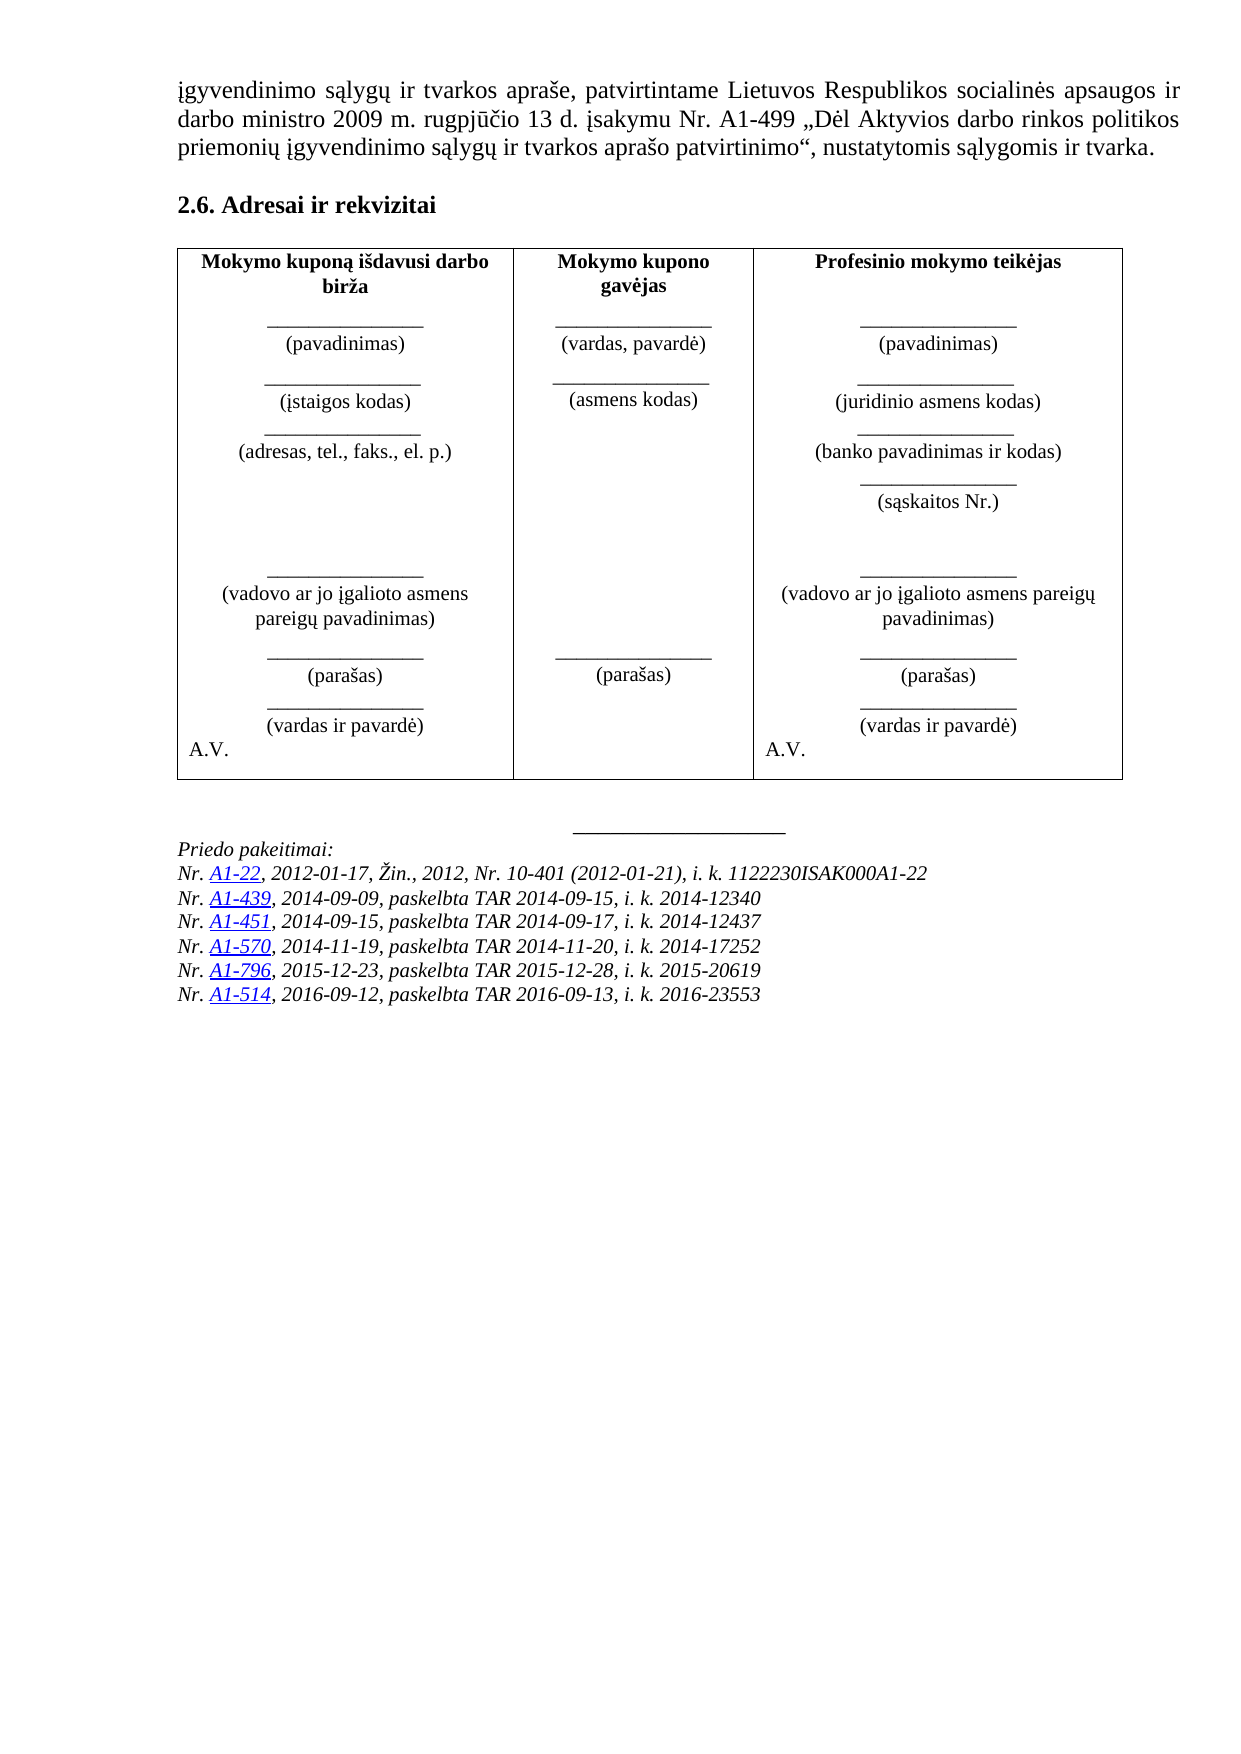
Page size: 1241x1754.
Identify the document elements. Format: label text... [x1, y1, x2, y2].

table_cell _______________ (vadovo ar jo įgalioto asmens pareigų pavadinimas) [178, 555, 513, 637]
text Nr. A1-451, 2014-09-15, paskelbta TAR 2014-09-17, i. k. 2014-12437 [177, 909, 1181, 933]
table_cell _______________ (asmens kodas) [514, 363, 753, 413]
text 2.6. Adresai ir rekvizitai [177, 190, 1181, 219]
text _________________ [177, 808, 1181, 837]
table_cell _______________ (pavadinimas) [178, 305, 513, 363]
text Priedo pakeitimai: [177, 837, 1181, 861]
table_cell [514, 555, 753, 637]
table_header Mokymo kuponą išdavusi darbo birža [178, 249, 513, 305]
table_cell _______________ (sąskaitos Nr.) [754, 463, 1122, 555]
table_cell _______________ (įstaigos kodas) [178, 363, 513, 413]
table_cell _______________ (parašas) _______________ (vardas ir pavardė) A.V. [754, 637, 1122, 779]
table_cell _______________ (parašas) [514, 637, 753, 779]
table_cell _______________ (juridinio asmens kodas) [754, 363, 1122, 413]
table_cell [514, 463, 753, 555]
table_cell _______________ (vardas, pavardė) [514, 305, 753, 363]
table_cell [178, 463, 513, 555]
text Nr. A1-22, 2012-01-17, Žin., 2012, Nr. 10-401 (2012-01-21), i. k. 1122230ISAK000A1-22 [177, 861, 1181, 885]
text Nr. A1-439, 2014-09-09, paskelbta TAR 2014-09-15, i. k. 2014-12340 [177, 885, 1181, 909]
text Nr. A1-570, 2014-11-19, paskelbta TAR 2014-11-20, i. k. 2014-17252 [177, 933, 1181, 958]
text įgyvendinimo sąlygų ir tvarkos apraše, patvirtintame Lietuvos Respublikos socialinės apsaugos ir darbo ministro 2009 m. rugpjūčio 13 d. įsakymu Nr. A1-499 „Dėl Aktyvios darbo rinkos politikos priemonių įgyvendinimo sąlygų ir tvarkos aprašo patvirtinimo“, nustatytomis sąlygomis ir tvarka. [177, 75, 1181, 161]
table_cell [514, 413, 753, 463]
table_cell _______________ (banko pavadinimas ir kodas) [754, 413, 1122, 463]
table_header Mokymo kupono gavėjas [514, 249, 753, 305]
table_cell _______________ (parašas) _______________ (vardas ir pavardė) A.V. [178, 637, 513, 779]
table_cell _______________ (adresas, tel., faks., el. p.) [178, 413, 513, 463]
table_cell _______________ (pavadinimas) [754, 305, 1122, 363]
table_header Profesinio mokymo teikėjas [754, 249, 1122, 305]
text Nr. A1-796, 2015-12-23, paskelbta TAR 2015-12-28, i. k. 2015-20619 [177, 958, 1181, 982]
table_cell _______________ (vadovo ar jo įgalioto asmens pareigų pavadinimas) [754, 555, 1122, 637]
text Nr. A1-514, 2016-09-12, paskelbta TAR 2016-09-13, i. k. 2016-23553 [177, 982, 1181, 1006]
